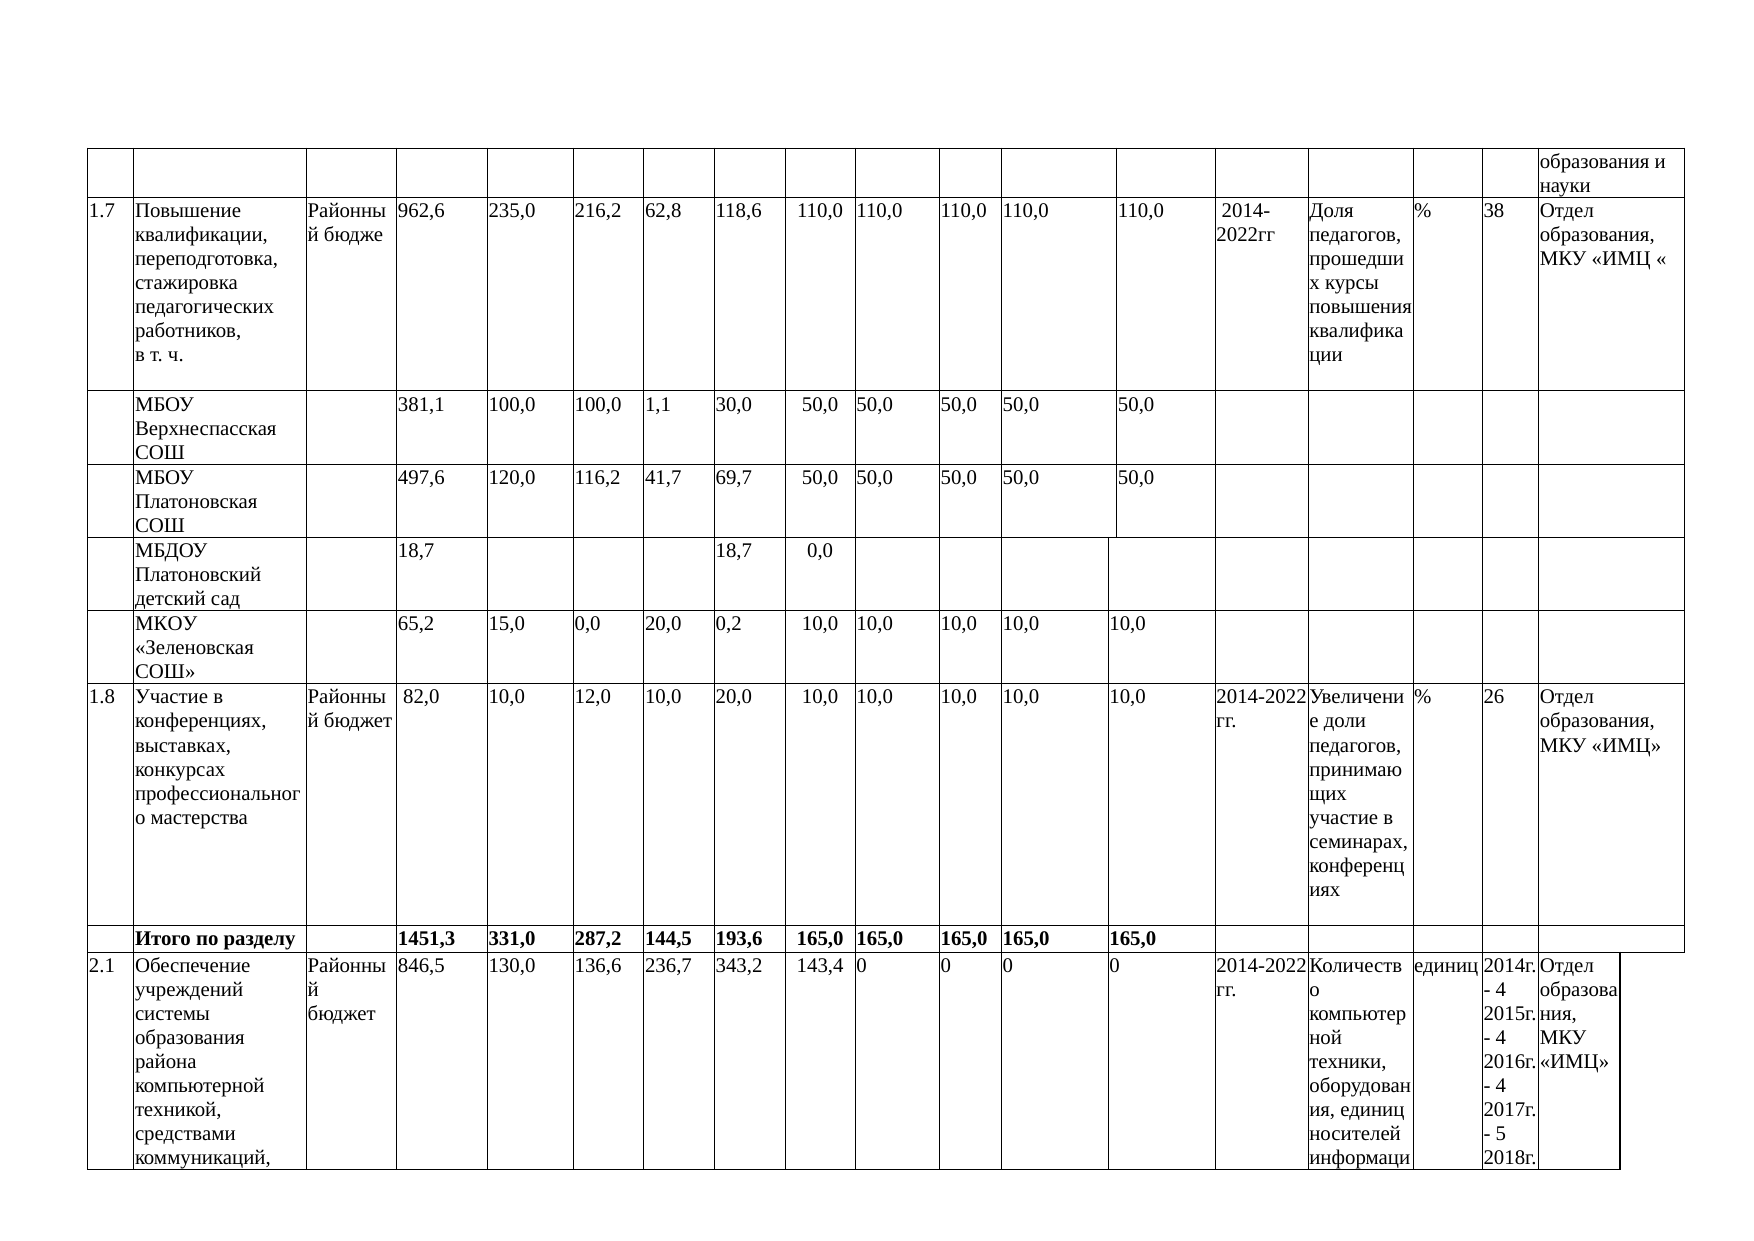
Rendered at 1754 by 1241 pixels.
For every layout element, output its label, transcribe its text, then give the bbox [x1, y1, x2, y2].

table_cell [1309, 538, 1413, 610]
table_cell 1451,3 [397, 926, 487, 952]
table_cell 144,5 [644, 926, 714, 952]
table_cell Районный бюдже [307, 198, 396, 390]
table_cell 0 [1002, 953, 1108, 1169]
table_cell Обеспечение учреждений системы образования района компьютерной техникой, средствами коммуникаций, [134, 953, 306, 1169]
table_cell 331,0 [488, 926, 573, 952]
table_cell 10,0 [940, 611, 1001, 683]
table_cell [1483, 149, 1538, 197]
table_cell 10,0 [786, 611, 855, 683]
table_cell [1002, 149, 1116, 197]
table_cell [88, 391, 133, 464]
table_cell 143,4 [786, 953, 855, 1169]
table_cell [786, 149, 855, 197]
table_cell 0,0 [574, 611, 643, 683]
table_cell 10,0 [856, 684, 939, 925]
table_cell 0 [856, 953, 939, 1169]
table_cell МБОУ Верхнеспасская СОШ [134, 391, 306, 464]
table_cell 26 [1483, 684, 1538, 925]
table_cell [940, 538, 1001, 610]
table_cell [574, 149, 643, 197]
table_cell 20,0 [715, 684, 785, 925]
table_cell Районный бюджет [307, 953, 396, 1169]
table_cell 20,0 [644, 611, 714, 683]
table_cell [1414, 149, 1482, 197]
table_cell [940, 149, 1001, 197]
table_cell [75, 197, 87, 390]
table_cell 100,0 [488, 391, 573, 464]
table_cell [1414, 391, 1482, 464]
table_cell [1414, 538, 1482, 610]
table_cell 136,6 [574, 953, 643, 1169]
table_cell 18,7 [715, 538, 785, 610]
table_cell [1539, 391, 1684, 464]
table_cell [715, 149, 785, 197]
table_cell [1309, 926, 1413, 952]
table_cell 110,0 [1002, 198, 1116, 390]
table_cell % [1414, 684, 1482, 925]
table_cell [88, 538, 133, 610]
table_cell [307, 149, 396, 197]
table_cell 118,6 [715, 198, 785, 390]
table_cell 2014г.- 4 2015г.- 4 2016г.- 4 2017г.- 5 2018г.- [1483, 953, 1538, 1169]
table_cell 236,7 [644, 953, 714, 1169]
table_cell 235,0 [488, 198, 573, 390]
table_cell 10,0 [786, 684, 855, 925]
table_cell [307, 391, 396, 464]
table_cell [1414, 926, 1482, 952]
table_cell Участие в конференциях, выставках, конкурсах профессионального мастерства [134, 684, 306, 925]
table_cell 165,0 [1002, 926, 1108, 952]
table_cell [307, 538, 396, 610]
table_cell [1621, 953, 1628, 1169]
table_cell [1628, 953, 1654, 1169]
table_cell МБОУ Платоновская СОШ [134, 465, 306, 537]
table_cell [75, 390, 87, 464]
table_cell [1216, 465, 1308, 537]
table_cell 15,0 [488, 611, 573, 683]
table_cell [88, 465, 133, 537]
table_cell 10,0 [856, 611, 939, 683]
table_cell 2014-2022 гг. [1216, 953, 1308, 1169]
table_cell [856, 149, 939, 197]
table_cell 30,0 [715, 391, 785, 464]
table_cell [75, 610, 87, 683]
table_cell [488, 149, 573, 197]
table_cell 165,0 [1109, 926, 1215, 952]
table_cell Увеличение доли педагогов, принимающих участие в семинарах, конференциях [1309, 684, 1413, 925]
table_cell [88, 149, 133, 197]
table_cell [1414, 611, 1482, 683]
table_cell 65,2 [397, 611, 487, 683]
table_cell 50,0 [1002, 465, 1116, 537]
table_cell 82,0 [397, 684, 487, 925]
table_cell [1309, 465, 1413, 537]
table_cell 38 [1483, 198, 1538, 390]
table_cell [1309, 611, 1413, 683]
table_cell 1.7 [88, 198, 133, 390]
table_cell 2014-2022гг [1216, 198, 1308, 390]
table_cell 165,0 [856, 926, 939, 952]
table_cell [134, 149, 306, 197]
table_cell [1539, 465, 1684, 537]
table_cell [1539, 926, 1684, 952]
table_cell [1216, 391, 1308, 464]
table_cell [1483, 391, 1538, 464]
table_cell [1216, 149, 1308, 197]
table_cell 343,2 [715, 953, 785, 1169]
table_cell 1.8 [88, 684, 133, 925]
table_cell [307, 465, 396, 537]
table_cell [1539, 538, 1684, 610]
table_cell [75, 537, 87, 610]
table_cell Отдел образования, МКУ «ИМЦ» [1539, 684, 1684, 925]
table_cell 165,0 [940, 926, 1001, 952]
table_cell 110,0 [856, 198, 939, 390]
table_cell [75, 464, 87, 537]
table_cell [1414, 465, 1482, 537]
table_cell 10,0 [1002, 611, 1108, 683]
table_cell [88, 926, 133, 952]
table_cell [75, 148, 87, 197]
table_cell 50,0 [1117, 391, 1215, 464]
table_cell 165,0 [786, 926, 855, 952]
table_cell 110,0 [1117, 198, 1215, 390]
table_cell 50,0 [1002, 391, 1116, 464]
table_cell 50,0 [1117, 465, 1215, 537]
table_cell [1654, 953, 1684, 1169]
table_cell [397, 149, 487, 197]
table_cell 0 [1109, 953, 1215, 1169]
table_cell 18,7 [397, 538, 487, 610]
table_cell [488, 538, 573, 610]
table_cell [307, 926, 396, 952]
table_cell [1109, 538, 1215, 610]
table_cell единиц [1414, 953, 1482, 1169]
table_cell [1216, 538, 1308, 610]
table_cell [1483, 926, 1538, 952]
table_cell % [1414, 198, 1482, 390]
table_cell 50,0 [940, 391, 1001, 464]
table_cell 10,0 [1109, 611, 1215, 683]
table_cell Доля педагогов, прошедших курсы повышения квалификации [1309, 198, 1413, 390]
table_cell 41,7 [644, 465, 714, 537]
table_cell [75, 925, 87, 952]
table_cell МКОУ «Зеленовская СОШ» [134, 611, 306, 683]
table_cell 12,0 [574, 684, 643, 925]
table_cell 110,0 [786, 198, 855, 390]
table_cell 116,2 [574, 465, 643, 537]
table_cell 10,0 [1002, 684, 1108, 925]
table_cell 2014-2022 гг. [1216, 684, 1308, 925]
table_cell 497,6 [397, 465, 487, 537]
table_cell [644, 538, 714, 610]
table_cell Отдел образования, МКУ «ИМЦ « [1539, 198, 1684, 390]
table_cell [1216, 926, 1308, 952]
table_cell 0,0 [786, 538, 855, 610]
table_cell 0,2 [715, 611, 785, 683]
table_cell [75, 952, 87, 1169]
table_cell [88, 611, 133, 683]
table_cell 2.1 [88, 953, 133, 1169]
table_cell [1309, 149, 1413, 197]
table_cell Отдел образования, МКУ «ИМЦ» [1539, 953, 1619, 1169]
table_cell 50,0 [786, 465, 855, 537]
table_cell 381,1 [397, 391, 487, 464]
table_cell 10,0 [644, 684, 714, 925]
table_cell 0 [940, 953, 1001, 1169]
table_cell 216,2 [574, 198, 643, 390]
table_cell 110,0 [940, 198, 1001, 390]
table_cell 962,6 [397, 198, 487, 390]
table_cell [644, 149, 714, 197]
table_cell 846,5 [397, 953, 487, 1169]
table_cell [856, 538, 939, 610]
table_cell МБДОУ Платоновский детский сад [134, 538, 306, 610]
table_cell [307, 611, 396, 683]
table_cell 10,0 [1109, 684, 1215, 925]
table_cell [1539, 611, 1684, 683]
table_cell 120,0 [488, 465, 573, 537]
table_cell Итого по разделу [134, 926, 306, 952]
table_cell 100,0 [574, 391, 643, 464]
table_cell 50,0 [856, 391, 939, 464]
table_cell [75, 683, 87, 925]
table_cell [1216, 611, 1308, 683]
table_cell [1309, 391, 1413, 464]
table_cell [1002, 538, 1108, 610]
table_cell Повышение квалификации, переподготовка, стажировка педагогических работников, в т. ч. [134, 198, 306, 390]
table_cell 193,6 [715, 926, 785, 952]
table_cell 62,8 [644, 198, 714, 390]
table_cell 50,0 [940, 465, 1001, 537]
table_cell [1483, 465, 1538, 537]
table_cell 1,1 [644, 391, 714, 464]
table_cell 10,0 [488, 684, 573, 925]
table_cell 287,2 [574, 926, 643, 952]
table_cell [1117, 149, 1215, 197]
table_cell 50,0 [786, 391, 855, 464]
table_cell образования и науки [1539, 149, 1684, 197]
table_cell [574, 538, 643, 610]
table_cell Количество компьютерной техники, оборудования, единиц носителей информаци [1309, 953, 1413, 1169]
table_cell 130,0 [488, 953, 573, 1169]
table_cell 50,0 [856, 465, 939, 537]
table_cell [1483, 611, 1538, 683]
table_cell Районный бюджет [307, 684, 396, 925]
table_cell 69,7 [715, 465, 785, 537]
table_cell [1483, 538, 1538, 610]
table_cell 10,0 [940, 684, 1001, 925]
